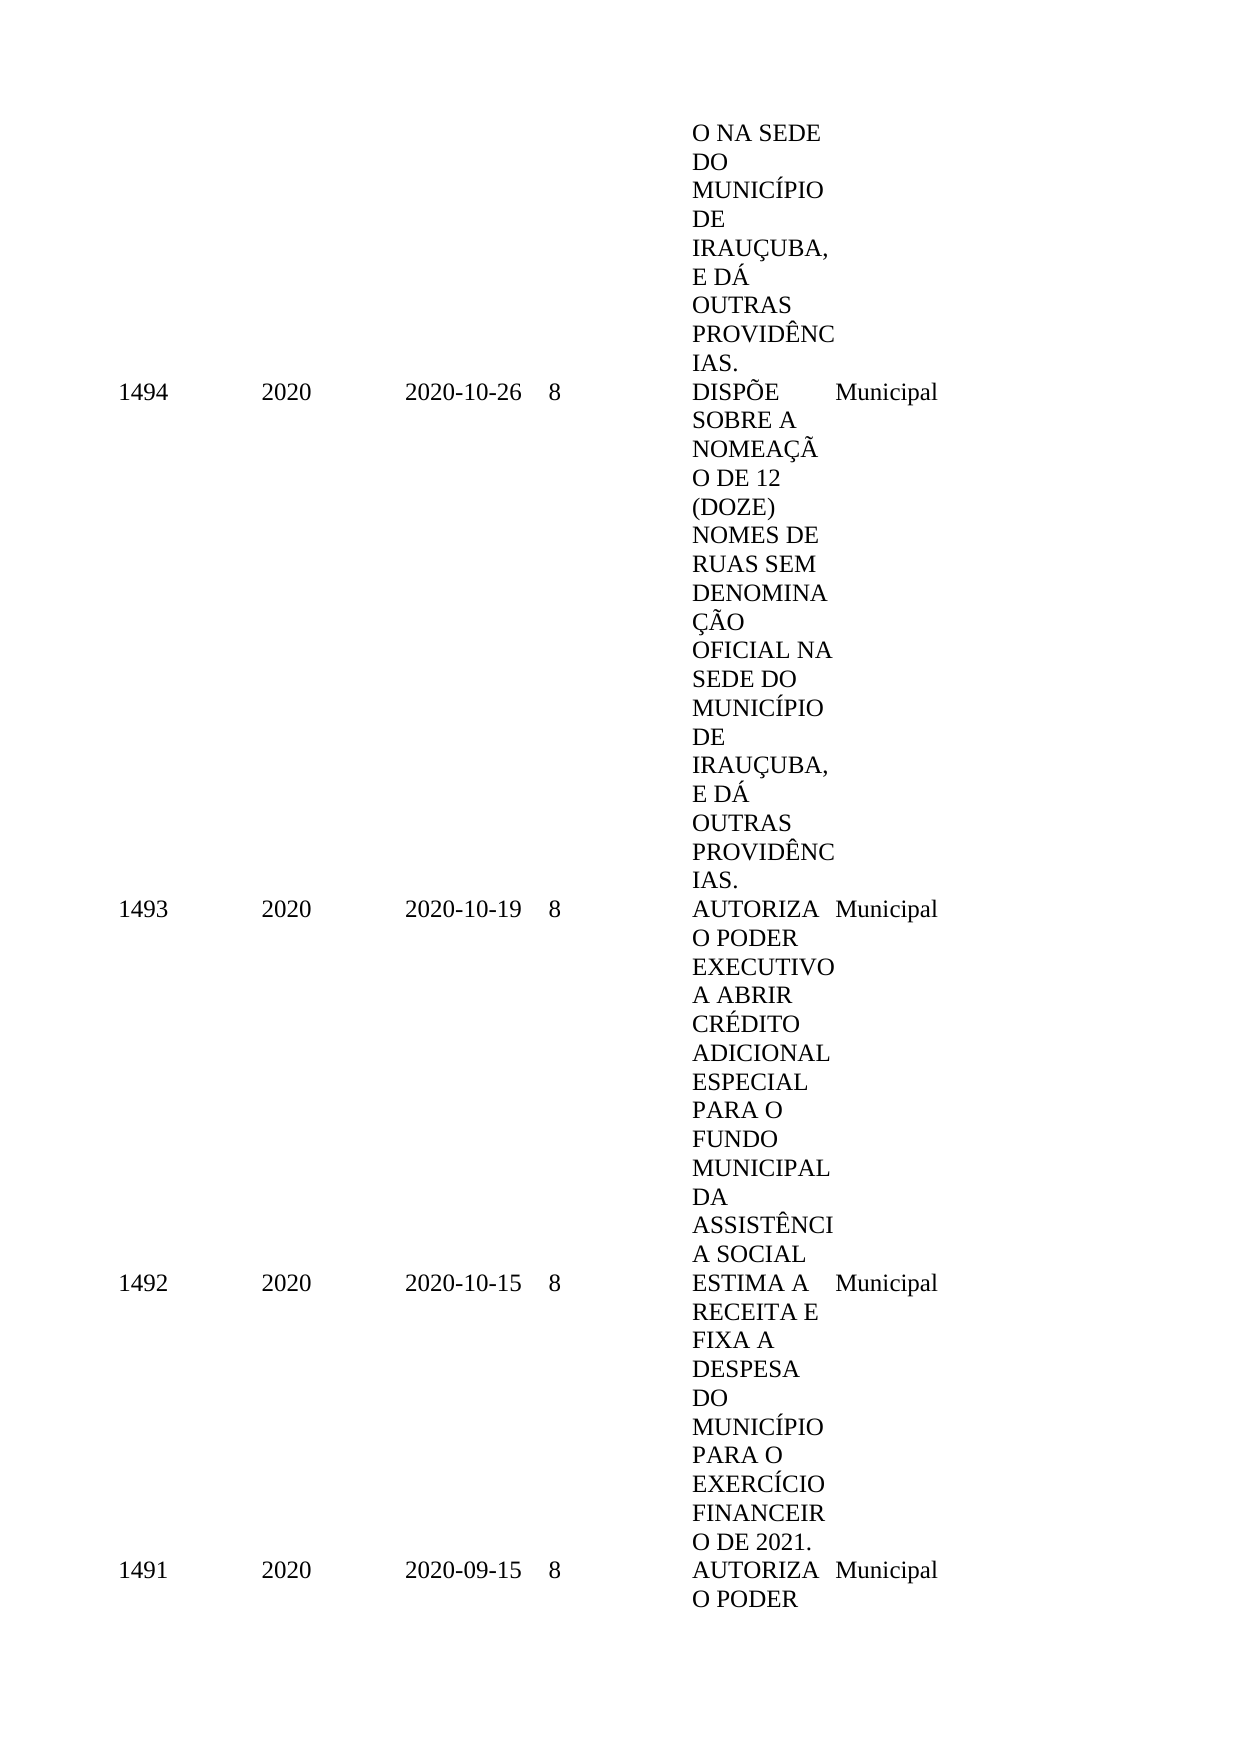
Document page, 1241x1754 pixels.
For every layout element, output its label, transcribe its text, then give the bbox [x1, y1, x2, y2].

table_cell [979, 894, 1122, 1268]
table_cell 2020 [261, 894, 405, 1268]
table_cell O NA SEDE DO MUNICÍPIO DE IRAUÇUBA, E DÁ OUTRAS PROVIDÊNCIAS. [692, 118, 835, 377]
table_cell Municipal [835, 1268, 979, 1556]
table_cell [979, 1556, 1122, 1613]
table_cell 2020-10-26 [405, 377, 548, 894]
table_cell Municipal [835, 894, 979, 1268]
table_cell [548, 118, 692, 377]
table_cell [118, 118, 261, 377]
table_cell DISPÕE SOBRE A NOMEAÇÃO DE 12 (DOZE) NOMES DE RUAS SEM DENOMINAÇÃO OFICIAL NA SEDE DO MUNICÍPIO DE IRAUÇUBA, E DÁ OUTRAS PROVIDÊNCIAS. [692, 377, 835, 894]
table_cell 2020 [261, 1556, 405, 1613]
table_cell AUTORIZA O PODER [692, 1556, 835, 1613]
table_cell ESTIMA A RECEITA E FIXA A DESPESA DO MUNICÍPIO PARA O EXERCÍCIO FINANCEIRO DE 2021. [692, 1268, 835, 1556]
table_cell 1494 [118, 377, 261, 894]
table_cell [979, 118, 1122, 377]
table_cell [405, 118, 548, 377]
table_cell 2020 [261, 1268, 405, 1556]
table_cell 1493 [118, 894, 261, 1268]
table_cell [261, 118, 405, 377]
table_cell 8 [548, 894, 692, 1268]
table_cell 2020-10-19 [405, 894, 548, 1268]
table_cell 8 [548, 377, 692, 894]
table_cell Municipal [835, 1556, 979, 1613]
table_cell 1492 [118, 1268, 261, 1556]
table_cell 2020-10-15 [405, 1268, 548, 1556]
table_cell 2020 [261, 377, 405, 894]
table_cell 1491 [118, 1556, 261, 1613]
table_cell 2020-09-15 [405, 1556, 548, 1613]
table_cell 8 [548, 1556, 692, 1613]
table_cell AUTORIZA O PODER EXECUTIVO A ABRIR CRÉDITO ADICIONAL ESPECIAL PARA O FUNDO MUNICIPAL DA ASSISTÊNCIA SOCIAL [692, 894, 835, 1268]
table_cell [979, 1268, 1122, 1556]
table_cell [979, 377, 1122, 894]
table_cell [835, 118, 979, 377]
table_cell 8 [548, 1268, 692, 1556]
table_cell Municipal [835, 377, 979, 894]
